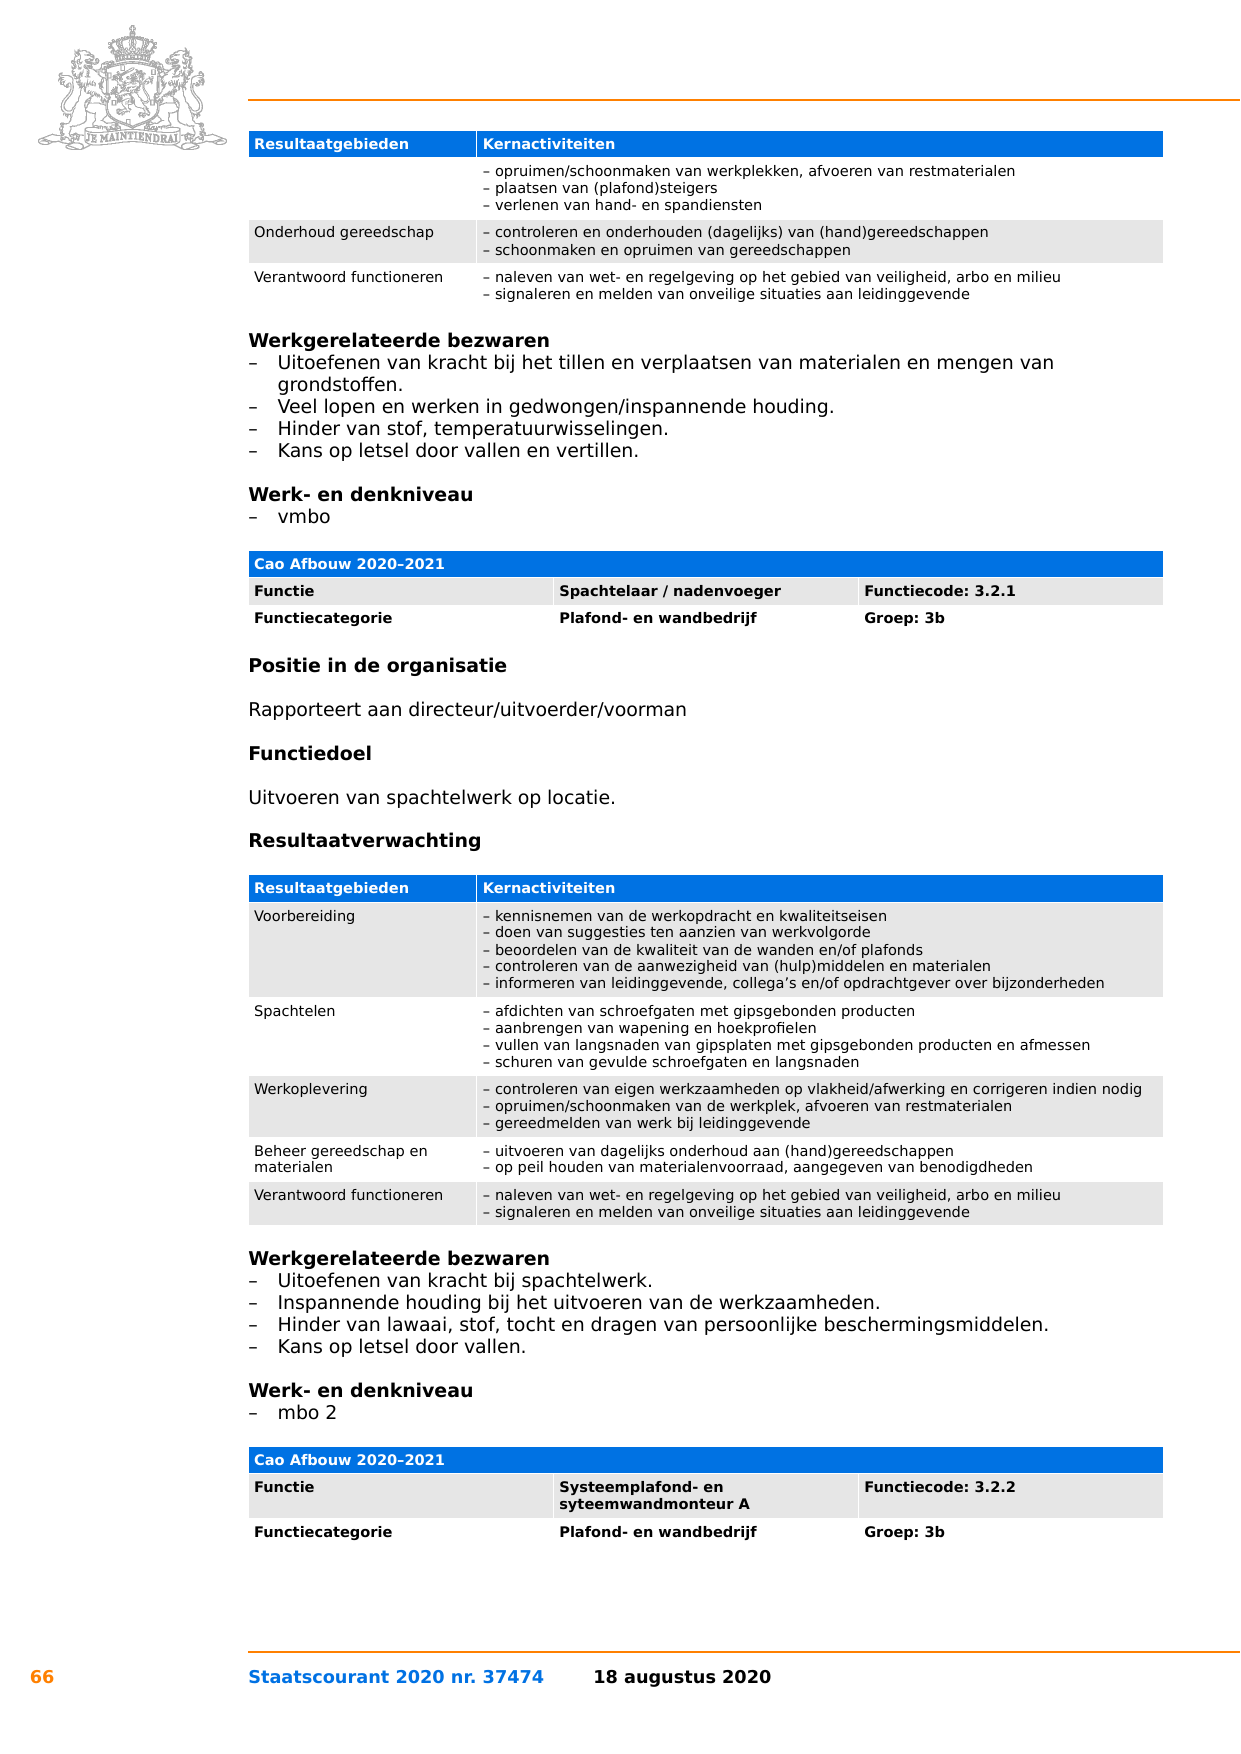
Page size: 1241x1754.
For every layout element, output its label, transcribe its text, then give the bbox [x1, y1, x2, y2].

table_cell [249, 158, 476, 219]
subtitle Positie in de organisatie [248, 655, 1163, 677]
text – Hinder van stof, temperatuurwisselingen. [248, 418, 1163, 440]
table_cell Functie [249, 1474, 553, 1518]
subtitle Werkgerelateerde bezwaren [248, 330, 1163, 352]
table_cell Functie [249, 578, 553, 605]
table_cell Werkoplevering [249, 1076, 476, 1137]
text – Kans op letsel door vallen en vertillen. [248, 440, 1163, 462]
table_cell – kennisnemen van de werkopdracht en kwaliteitseisen – doen van suggesties ten aanzien van werkvolgorde – beoordelen van de kwaliteit van de wanden en/of plafonds – controleren van de aanwezigheid van (hulp)middelen en materialen – informeren van leidinggevende, collega’s en/of opdrachtgever over bijzonderheden [477, 903, 1163, 997]
text – Uitoefenen van kracht bij spachtelwerk. [248, 1270, 1163, 1292]
table_cell Verantwoord functioneren [249, 264, 476, 307]
text – Hinder van lawaai, stof, tocht en dragen van persoonlijke beschermingsmiddelen. [248, 1314, 1163, 1336]
table_cell – uitvoeren van dagelijks onderhoud aan (hand)gereedschappen – op peil houden van materialenvoorraad, aangegeven van benodigdheden [477, 1138, 1163, 1181]
subtitle Werkgerelateerde bezwaren [248, 1248, 1163, 1270]
table_cell – controleren van eigen werkzaamheden op vlakheid/afwerking en corrigeren indien nodig – opruimen/schoonmaken van de werkplek, afvoeren van restmaterialen – gereedmelden van werk bij leidinggevende [477, 1076, 1163, 1137]
picture [38, 25, 227, 150]
table_cell Functiecode: 3.2.1 [859, 578, 1163, 605]
subtitle Werk- en denkniveau [248, 1380, 1163, 1402]
table_cell Spachtelen [249, 998, 476, 1075]
text – Uitoefenen van kracht bij het tillen en verplaatsen van materialen en mengen van grondstoffen. [248, 352, 1163, 396]
table_cell Spachtelaar / nadenvoeger [554, 578, 858, 605]
table_cell – opruimen/schoonmaken van werkplekken, afvoeren van restmaterialen – plaatsen van (plafond)steigers – verlenen van hand- en spandiensten [477, 158, 1163, 219]
text – mbo 2 [248, 1402, 1163, 1424]
table_cell Plafond- en wandbedrijf [554, 1519, 858, 1545]
subtitle Resultaatverwachting [248, 830, 1163, 852]
table_cell Groep: 3b [859, 606, 1163, 632]
text Uitvoeren van spachtelwerk op locatie. [248, 787, 1163, 808]
table_cell – afdichten van schroefgaten met gipsgebonden producten – aanbrengen van wapening en hoekprofielen – vullen van langsnaden van gipsplaten met gipsgebonden producten en afmessen – schuren van gevulde schroefgaten en langsnaden [477, 998, 1163, 1075]
table_cell Voorbereiding [249, 903, 476, 997]
table_header Cao Afbouw 2020–2021 [249, 1447, 1163, 1473]
text – Inspannende houding bij het uitvoeren van de werkzaamheden. [248, 1292, 1163, 1314]
table_cell Functiecode: 3.2.2 [859, 1474, 1163, 1518]
table_cell Systeemplafond- en syteemwandmonteur A [554, 1474, 858, 1518]
text – Veel lopen en werken in gedwongen/inspannende houding. [248, 396, 1163, 418]
text – Kans op letsel door vallen. [248, 1336, 1163, 1358]
table_cell Plafond- en wandbedrijf [554, 606, 858, 632]
table_cell Onderhoud gereedschap [249, 220, 476, 263]
table_cell – naleven van wet- en regelgeving op het gebied van veiligheid, arbo en milieu – signaleren en melden van onveilige situaties aan leidinggevende [477, 1182, 1163, 1225]
table_cell Functiecategorie [249, 606, 553, 632]
subtitle Functiedoel [248, 743, 1163, 765]
table_header Kernactiviteiten [477, 875, 1163, 902]
table_header Cao Afbouw 2020–2021 [249, 551, 1163, 577]
text Rapporteert aan directeur/uitvoerder/voorman [248, 699, 1163, 721]
table_cell Beheer gereedschap en materialen [249, 1138, 476, 1181]
text – vmbo [248, 506, 1163, 528]
subtitle Werk- en denkniveau [248, 484, 1163, 506]
table_header Resultaatgebieden [249, 875, 476, 902]
table_cell – controleren en onderhouden (dagelijks) van (hand)gereedschappen – schoonmaken en opruimen van gereedschappen [477, 220, 1163, 263]
table_header Kernactiviteiten [477, 131, 1163, 157]
table_cell Functiecategorie [249, 1519, 553, 1545]
table_cell Groep: 3b [859, 1519, 1163, 1545]
table_header Resultaatgebieden [249, 131, 476, 157]
table_cell – naleven van wet- en regelgeving op het gebied van veiligheid, arbo en milieu – signaleren en melden van onveilige situaties aan leidinggevende [477, 264, 1163, 307]
table_cell Verantwoord functioneren [249, 1182, 476, 1225]
